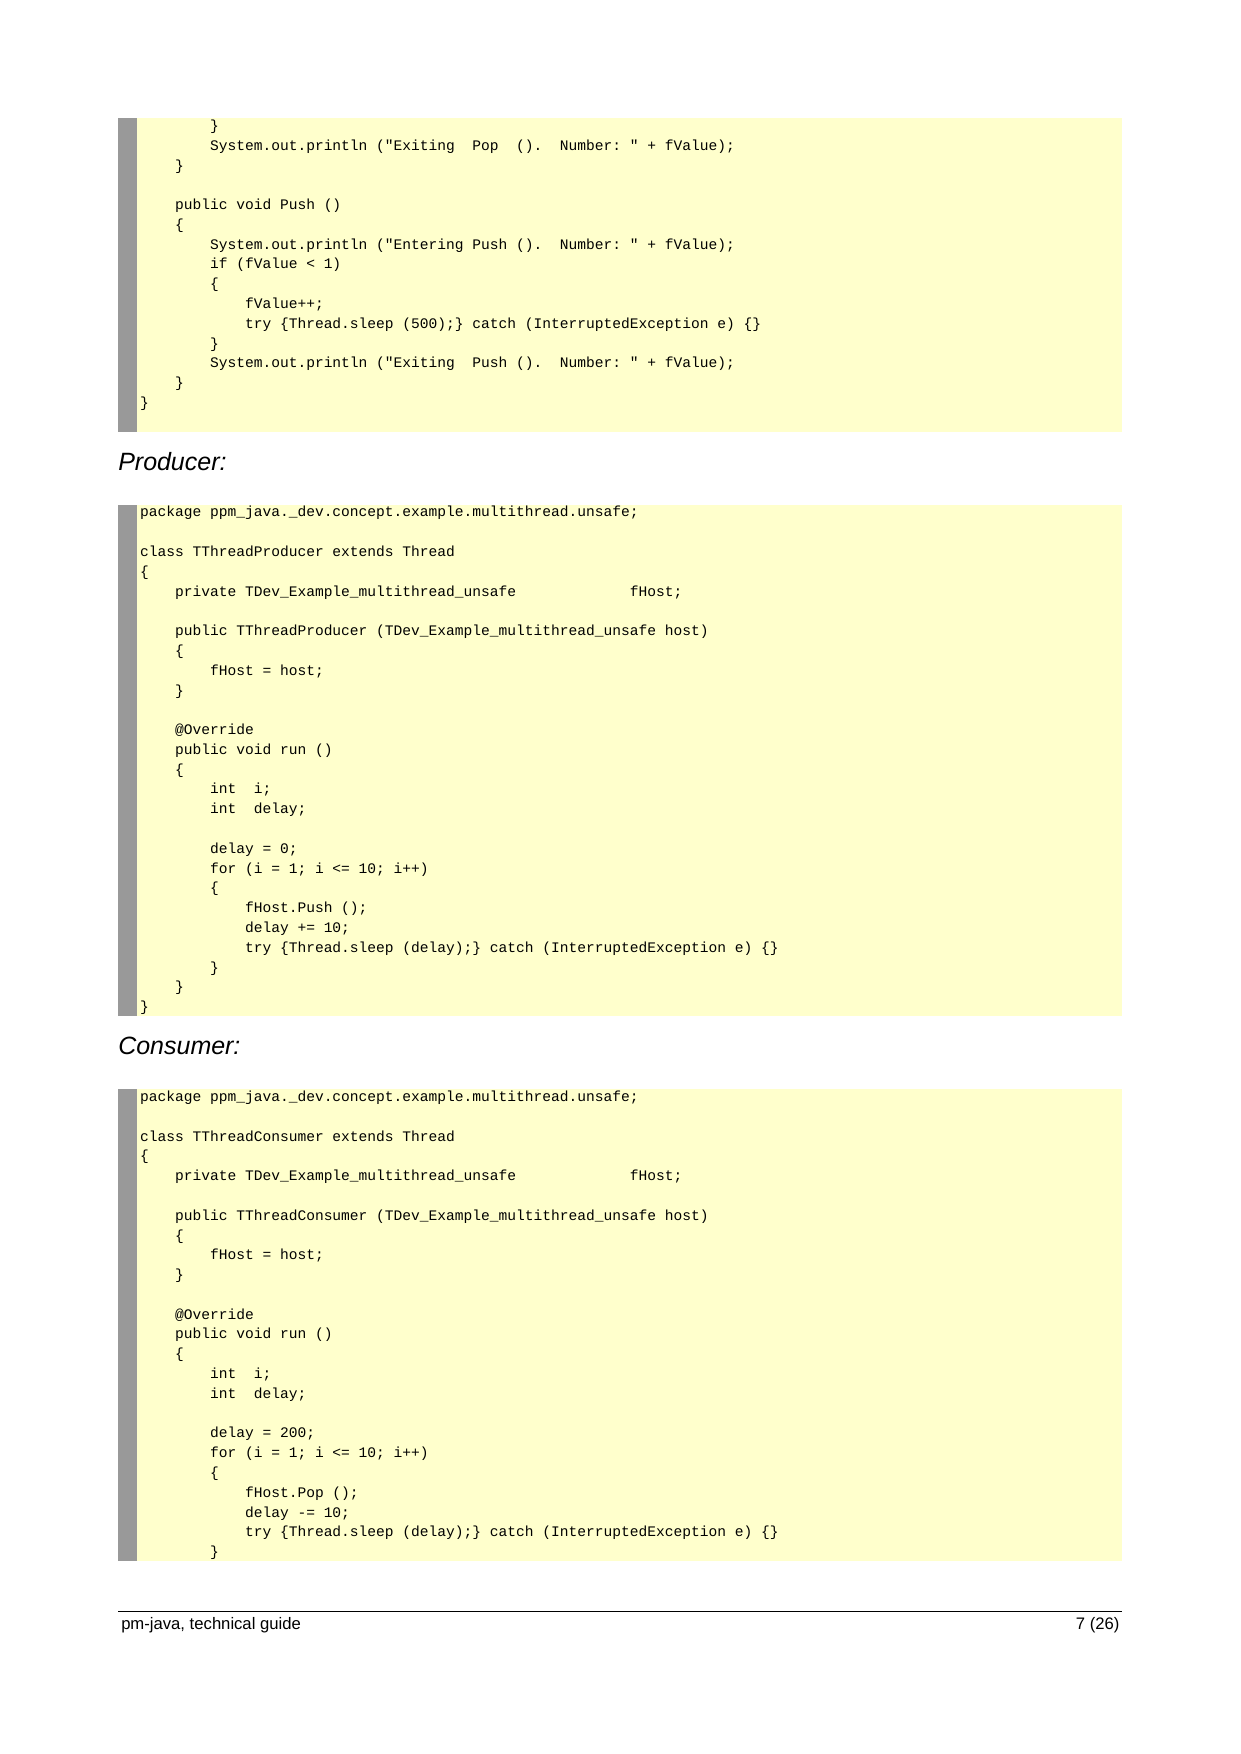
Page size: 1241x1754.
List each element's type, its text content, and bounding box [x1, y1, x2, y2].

list { [137, 217, 1122, 234]
list public TThreadProducer (TDev_Example_multithread_unsafe host) [137, 623, 1122, 640]
list public void Push () [137, 197, 1122, 214]
list { [137, 762, 1122, 778]
list delay = 0; [137, 841, 1122, 858]
list try {Thread.sleep (delay);} catch (InterruptedException e) {} [137, 940, 1122, 957]
list package ppm_java._dev.concept.example.multithread.unsafe; [137, 505, 1122, 521]
list } [137, 375, 1122, 392]
list package ppm_java._dev.concept.example.multithread.unsafe; [137, 1089, 1122, 1106]
text Consumer: [118, 1032, 1122, 1060]
list { [137, 1228, 1122, 1244]
list fHost.Pop (); [137, 1485, 1122, 1502]
list { [137, 643, 1122, 660]
list } [137, 960, 1122, 976]
list fHost = host; [137, 1247, 1122, 1264]
list delay += 10; [137, 920, 1122, 937]
list { [137, 276, 1122, 293]
list delay = 200; [137, 1426, 1122, 1442]
list try {Thread.sleep (500);} catch (InterruptedException e) {} [137, 316, 1122, 333]
list { [137, 1346, 1122, 1363]
list } [137, 1267, 1122, 1284]
list } [137, 336, 1122, 352]
list if (fValue < 1) [137, 257, 1122, 273]
list public void run () [137, 742, 1122, 759]
list } [137, 395, 1122, 412]
list int i; [137, 782, 1122, 798]
list { [137, 881, 1122, 897]
list @Override [137, 1307, 1122, 1323]
list try {Thread.sleep (delay);} catch (InterruptedException e) {} [137, 1524, 1122, 1541]
list delay -= 10; [137, 1505, 1122, 1521]
list fHost = host; [137, 663, 1122, 679]
list { [137, 1148, 1122, 1165]
list System.out.println ("Exiting Pop (). Number: " + fValue); [137, 138, 1122, 154]
list private TDev_Example_multithread_unsafe fHost; [137, 1168, 1122, 1185]
list { [137, 1465, 1122, 1482]
list for (i = 1; i <= 10; i++) [137, 861, 1122, 877]
list @Override [137, 722, 1122, 739]
list private TDev_Example_multithread_unsafe fHost; [137, 584, 1122, 600]
list int i; [137, 1366, 1122, 1383]
list fValue++; [137, 296, 1122, 313]
list } [137, 980, 1122, 996]
list System.out.println ("Exiting Push (). Number: " + fValue); [137, 356, 1122, 372]
list System.out.println ("Entering Push (). Number: " + fValue); [137, 237, 1122, 253]
text Producer: [118, 447, 1122, 475]
list { [137, 564, 1122, 581]
list int delay; [137, 802, 1122, 818]
list class TThreadProducer extends Thread [137, 544, 1122, 561]
list } [137, 999, 1122, 1016]
list class TThreadConsumer extends Thread [137, 1129, 1122, 1145]
list } [137, 158, 1122, 174]
list } [137, 683, 1122, 699]
list } [137, 118, 1122, 135]
list public void run () [137, 1327, 1122, 1343]
list } [137, 1544, 1122, 1561]
list public TThreadConsumer (TDev_Example_multithread_unsafe host) [137, 1208, 1122, 1224]
list fHost.Push (); [137, 901, 1122, 917]
list for (i = 1; i <= 10; i++) [137, 1445, 1122, 1462]
list int delay; [137, 1386, 1122, 1403]
